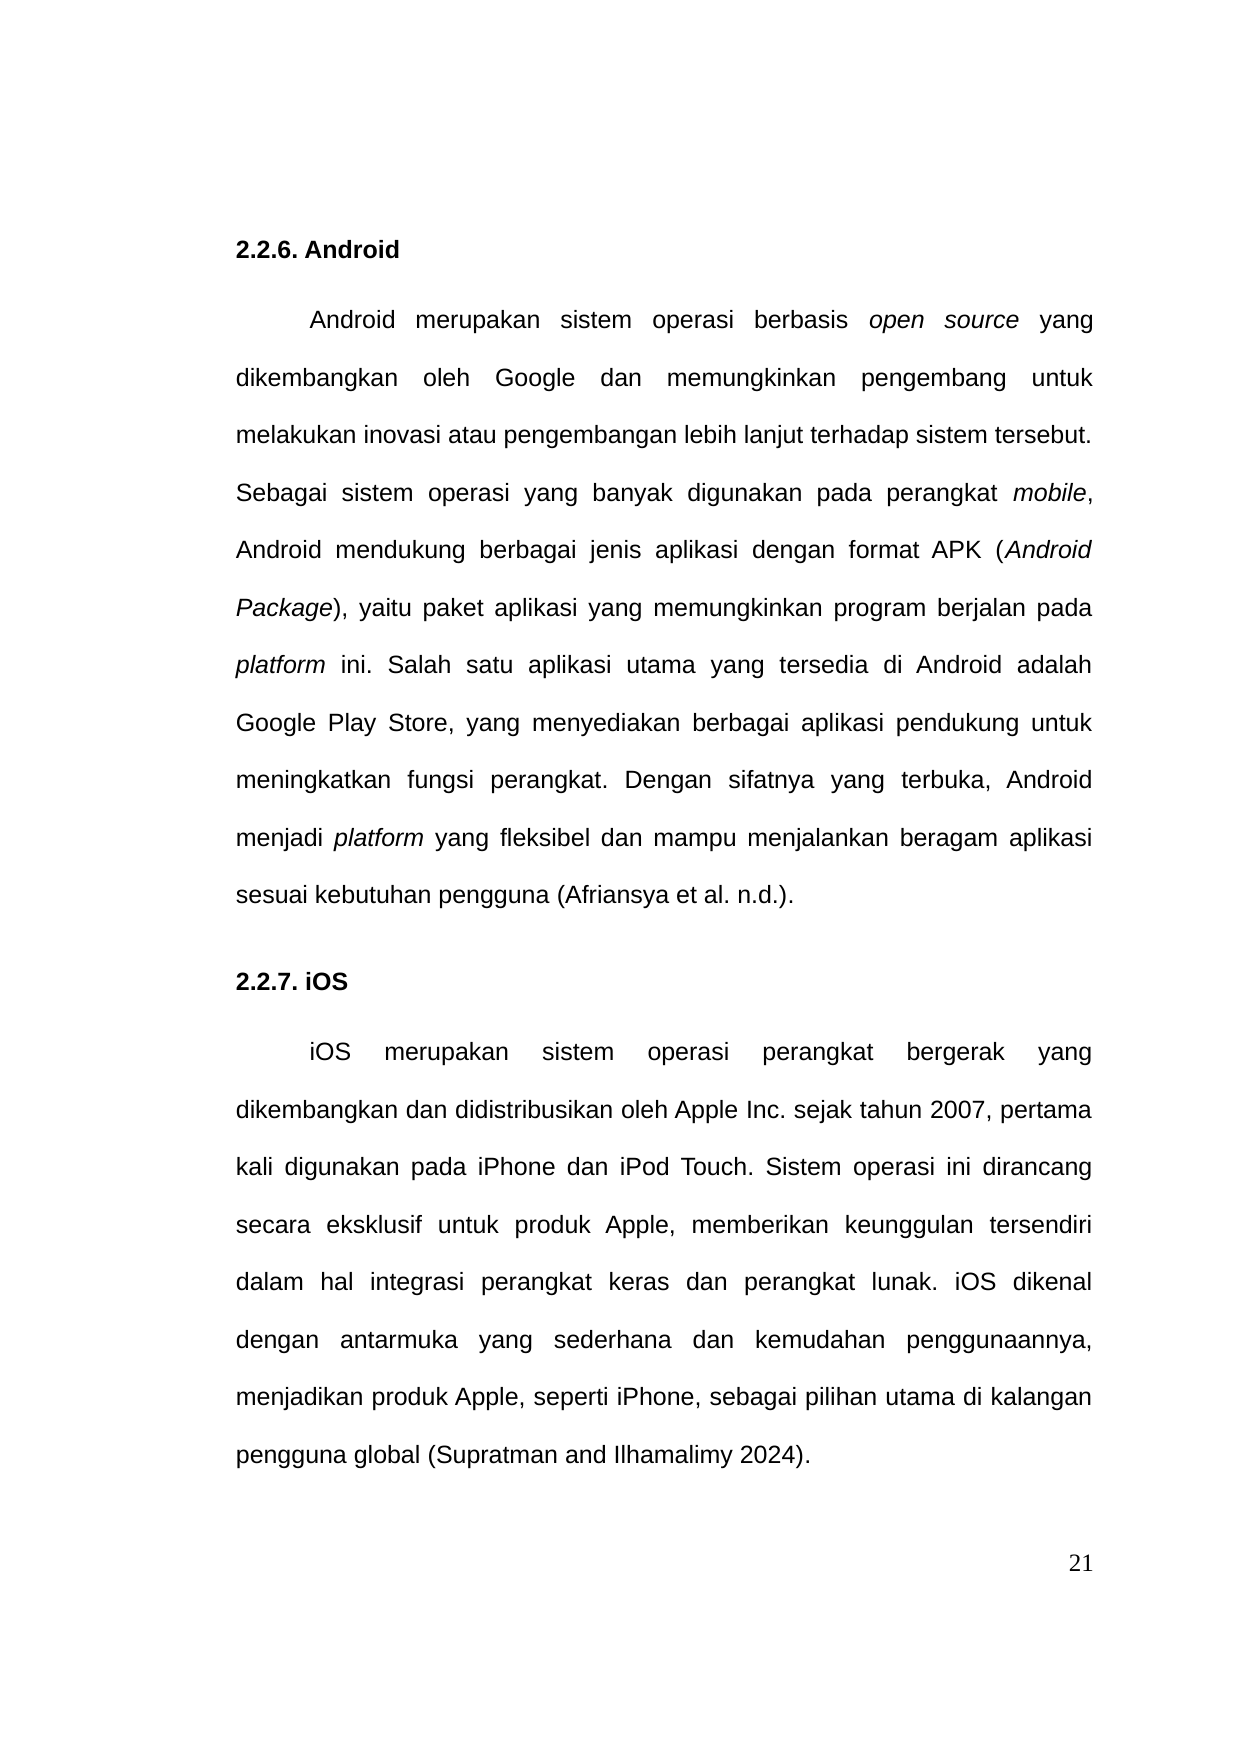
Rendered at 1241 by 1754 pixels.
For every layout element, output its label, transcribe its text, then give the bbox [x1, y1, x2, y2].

subtitle 2.2.7. iOS [236, 967, 1093, 996]
text iOS merupakan sistem operasi perangkat bergerak yang dikembangkan dan didistribusikan oleh Apple Inc. sejak tahun 2007, pertama kali digunakan pada iPhone dan iPod Touch. Sistem operasi ini dirancang secara eksklusif untuk produk Apple, memberikan keunggulan tersendiri dalam hal integrasi perangkat keras dan perangkat lunak. iOS dikenal dengan antarmuka yang sederhana dan kemudahan penggunaannya, menjadikan produk Apple, seperti iPhone, sebagai pilihan utama di kalangan pengguna global (Supratman and Ilhamalimy 2024). [236, 1037, 1093, 1468]
subtitle 2.2.6. Android [236, 236, 1093, 264]
text Android merupakan sistem operasi berbasis open source yang dikembangkan oleh Google dan memungkinkan pengembang untuk melakukan inovasi atau pengembangan lebih lanjut terhadap sistem tersebut. Sebagai sistem operasi yang banyak digunakan pada perangkat mobile, Android mendukung berbagai jenis aplikasi dengan format APK (Android Package), yaitu paket aplikasi yang memungkinkan program berjalan pada platform ini. Salah satu aplikasi utama yang tersedia di Android adalah Google Play Store, yang menyediakan berbagai aplikasi pendukung untuk meningkatkan fungsi perangkat. Dengan sifatnya yang terbuka, Android menjadi platform yang fleksibel dan mampu menjalankan beragam aplikasi sesuai kebutuhan pengguna (Afriansya et al. n.d.). [236, 306, 1093, 909]
